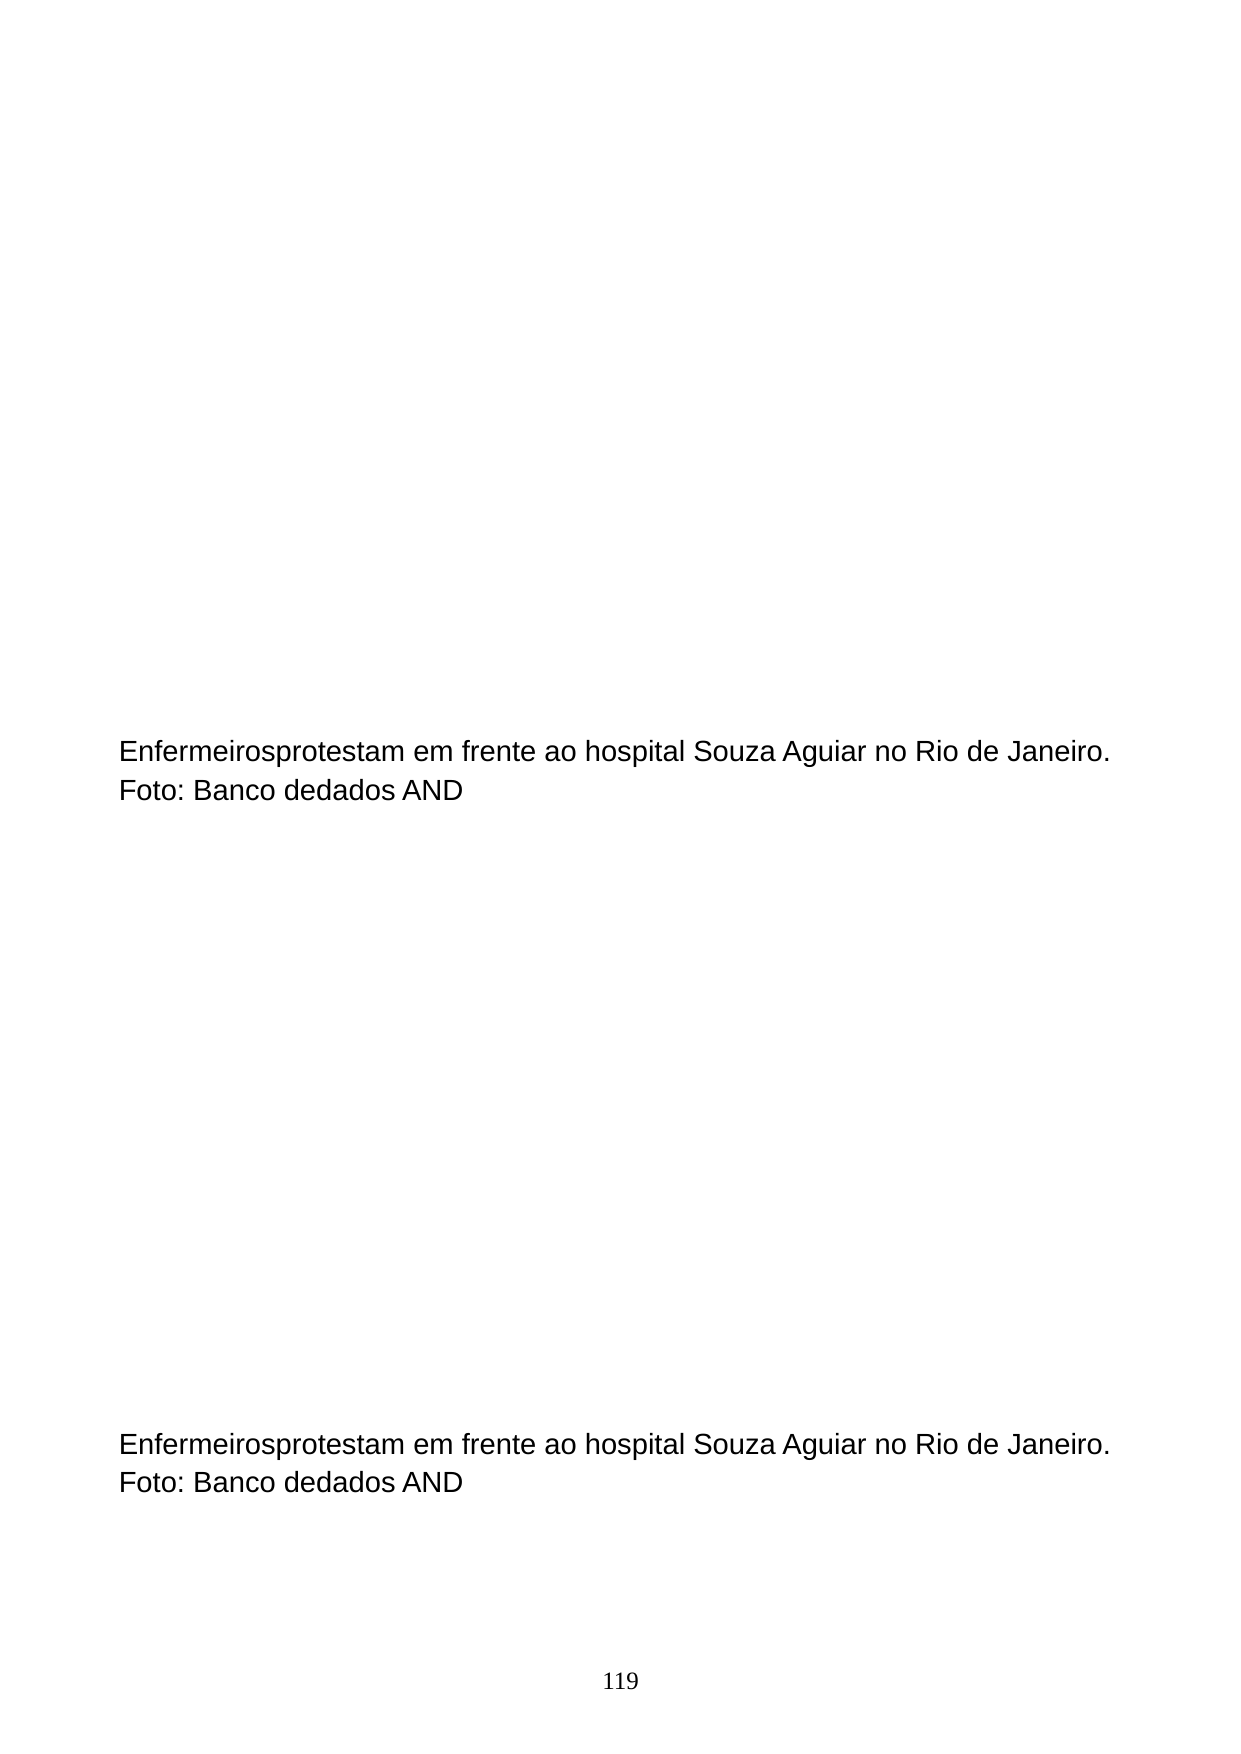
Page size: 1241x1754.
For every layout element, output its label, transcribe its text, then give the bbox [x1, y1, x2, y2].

text Enfermeirosprotestam em frente ao hospital Souza Aguiar no Rio de Janeiro. Foto: Banco dedados AND Enfermeirosprotestam em frente ao hospital Souza Aguiar no Rio de Janeiro. Foto: Banco dedados AND [118, 118, 1122, 1499]
